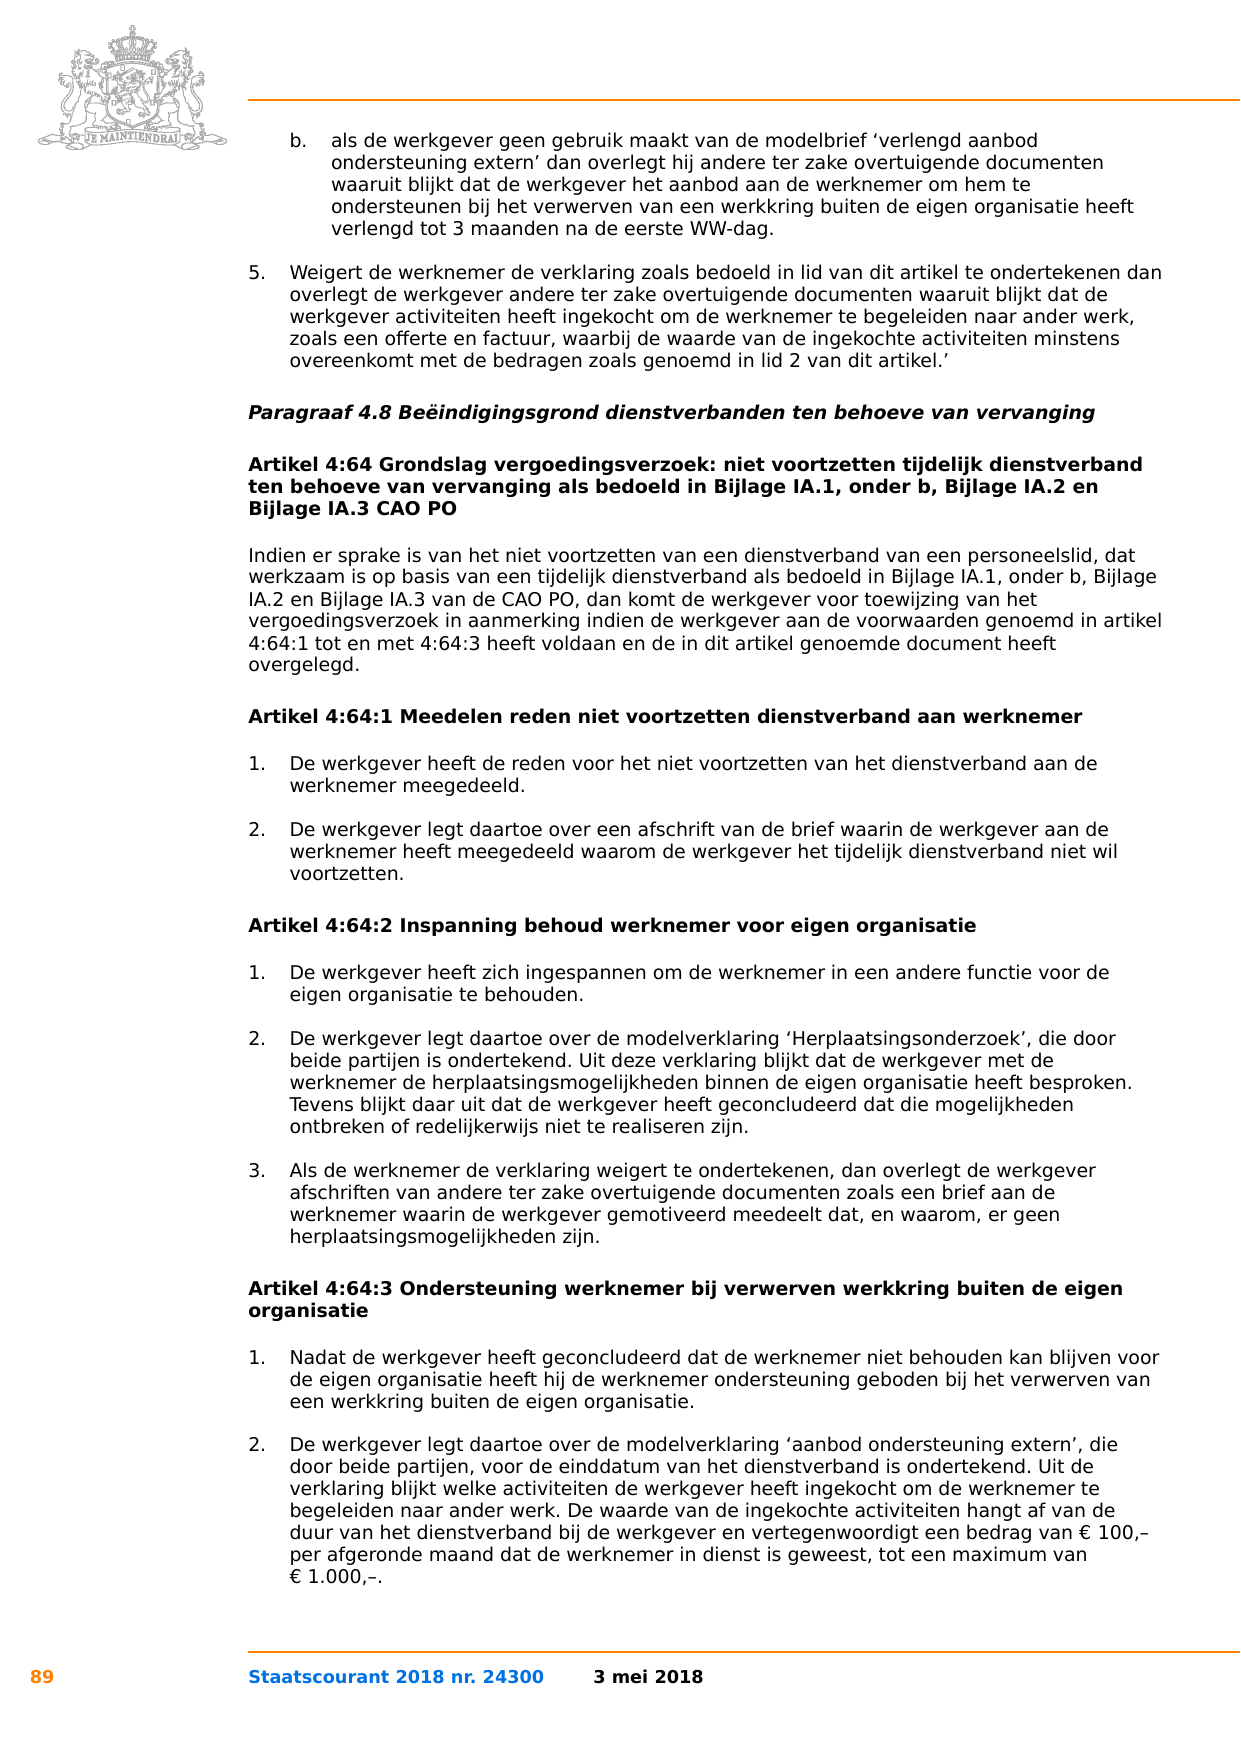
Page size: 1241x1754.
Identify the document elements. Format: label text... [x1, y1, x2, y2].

subtitle Artikel 4:64:2 Inspanning behoud werknemer voor eigen organisatie [248, 915, 1163, 937]
text 1. De werkgever heeft de reden voor het niet voortzetten van het dienstverband aan de werknemer meegedeeld. [248, 753, 1163, 797]
subtitle Paragraaf 4.8 Beëindigingsgrond dienstverbanden ten behoeve van vervanging [248, 402, 1163, 423]
text 2. De werkgever legt daartoe over de modelverklaring ‘aanbod ondersteuning extern’, die door beide partijen, voor de einddatum van het dienstverband is ondertekend. Uit de verklaring blijkt welke activiteiten de werkgever heeft ingekocht om de werknemer te begeleiden naar ander werk. De waarde van de ingekochte activiteiten hangt af van de duur van het dienstverband bij de werkgever en vertegenwoordigt een bedrag van € 100,– per afgeronde maand dat de werknemer in dienst is geweest, tot een maximum van € 1.000,–. [248, 1434, 1163, 1588]
picture [38, 25, 227, 150]
text 5. Weigert de werknemer de verklaring zoals bedoeld in lid van dit artikel te ondertekenen dan overlegt de werkgever andere ter zake overtuigende documenten waaruit blijkt dat de werkgever activiteiten heeft ingekocht om de werknemer te begeleiden naar ander werk, zoals een offerte en factuur, waarbij de waarde van de ingekochte activiteiten minstens overeenkomt met de bedragen zoals genoemd in lid 2 van dit artikel.’ [248, 262, 1163, 372]
text 2. De werkgever legt daartoe over een afschrift van de brief waarin de werkgever aan de werknemer heeft meegedeeld waarom de werkgever het tijdelijk dienstverband niet wil voortzetten. [248, 819, 1163, 885]
text 1. De werkgever heeft zich ingespannen om de werknemer in een andere functie voor de eigen organisatie te behouden. [248, 962, 1163, 1006]
text b. als de werkgever geen gebruik maakt van de modelbrief ‘verlengd aanbod ondersteuning extern’ dan overlegt hij andere ter zake overtuigende documenten waaruit blijkt dat de werkgever het aanbod aan de werknemer om hem te ondersteunen bij het verwerven van een werkkring buiten de eigen organisatie heeft verlengd tot 3 maanden na de eerste WW-dag. [289, 130, 1163, 240]
text 1. Nadat de werkgever heeft geconcludeerd dat de werknemer niet behouden kan blijven voor de eigen organisatie heeft hij de werknemer ondersteuning geboden bij het verwerven van een werkkring buiten de eigen organisatie. [248, 1347, 1163, 1412]
text 3. Als de werknemer de verklaring weigert te ondertekenen, dan overlegt de werkgever afschriften van andere ter zake overtuigende documenten zoals een brief aan de werknemer waarin de werkgever gemotiveerd meedeelt dat, en waarom, er geen herplaatsingsmogelijkheden zijn. [248, 1160, 1163, 1248]
text Indien er sprake is van het niet voortzetten van een dienstverband van een personeelslid, dat werkzaam is op basis van een tijdelijk dienstverband als bedoeld in Bijlage IA.1, onder b, Bijlage IA.2 en Bijlage IA.3 van de CAO PO, dan komt de werkgever voor toewijzing van het vergoedingsverzoek in aanmerking indien de werkgever aan de voorwaarden genoemd in artikel 4:64:1 tot en met 4:64:3 heeft voldaan en de in dit artikel genoemde document heeft overgelegd. [248, 544, 1163, 676]
subtitle Artikel 4:64:1 Meedelen reden niet voortzetten dienstverband aan werknemer [248, 706, 1163, 728]
text 2. De werkgever legt daartoe over de modelverklaring ‘Herplaatsingsonderzoek’, die door beide partijen is ondertekend. Uit deze verklaring blijkt dat de werkgever met de werknemer de herplaatsingsmogelijkheden binnen de eigen organisatie heeft besproken. Tevens blijkt daar uit dat de werkgever heeft geconcludeerd dat die mogelijkheden ontbreken of redelijkerwijs niet te realiseren zijn. [248, 1028, 1163, 1138]
subtitle Artikel 4:64 Grondslag vergoedingsverzoek: niet voortzetten tijdelijk dienstverband ten behoeve van vervanging als bedoeld in Bijlage IA.1, onder b, Bijlage IA.2 en Bijlage IA.3 CAO PO [248, 453, 1163, 519]
subtitle Artikel 4:64:3 Ondersteuning werknemer bij verwerven werkkring buiten de eigen organisatie [248, 1278, 1163, 1322]
